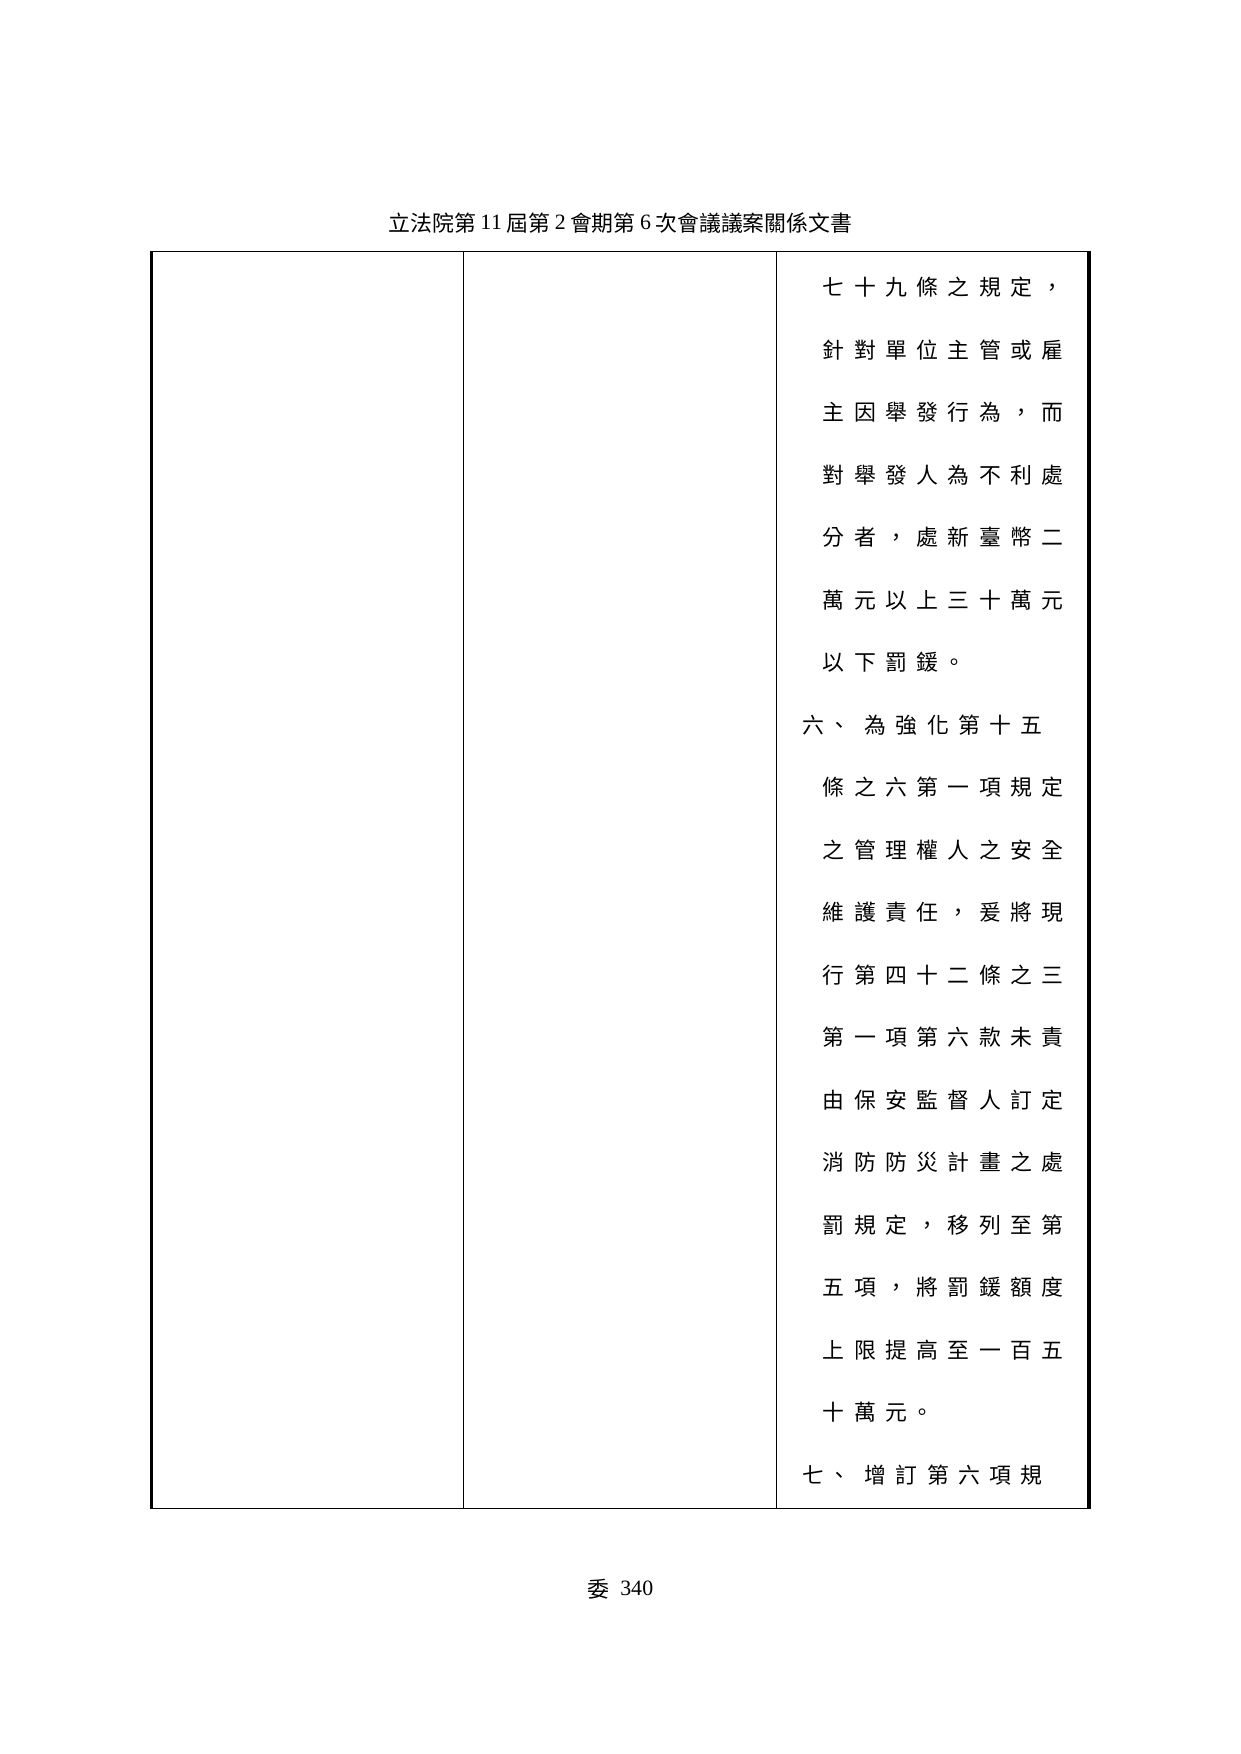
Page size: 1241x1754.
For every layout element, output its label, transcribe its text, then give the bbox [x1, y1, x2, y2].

table_cell [464, 252, 776, 1508]
table_cell 七十九條之規定，針對單位主管或雇主因舉發行為，而對舉發人為不利處分者，處新臺幣二萬元以上三十萬元以下罰鍰。 六、為強化第十五條之六第一項規定之管理權人之安全維護責任，爰將現行第四十二條之三第一項第六款未責由保安監督人訂定消防防災計畫之處罰規定，移列至第五項，將罰鍰額度上限提高至一百五十萬元。 七、增訂第六項規 [777, 252, 1087, 1508]
table_cell [153, 252, 463, 1508]
